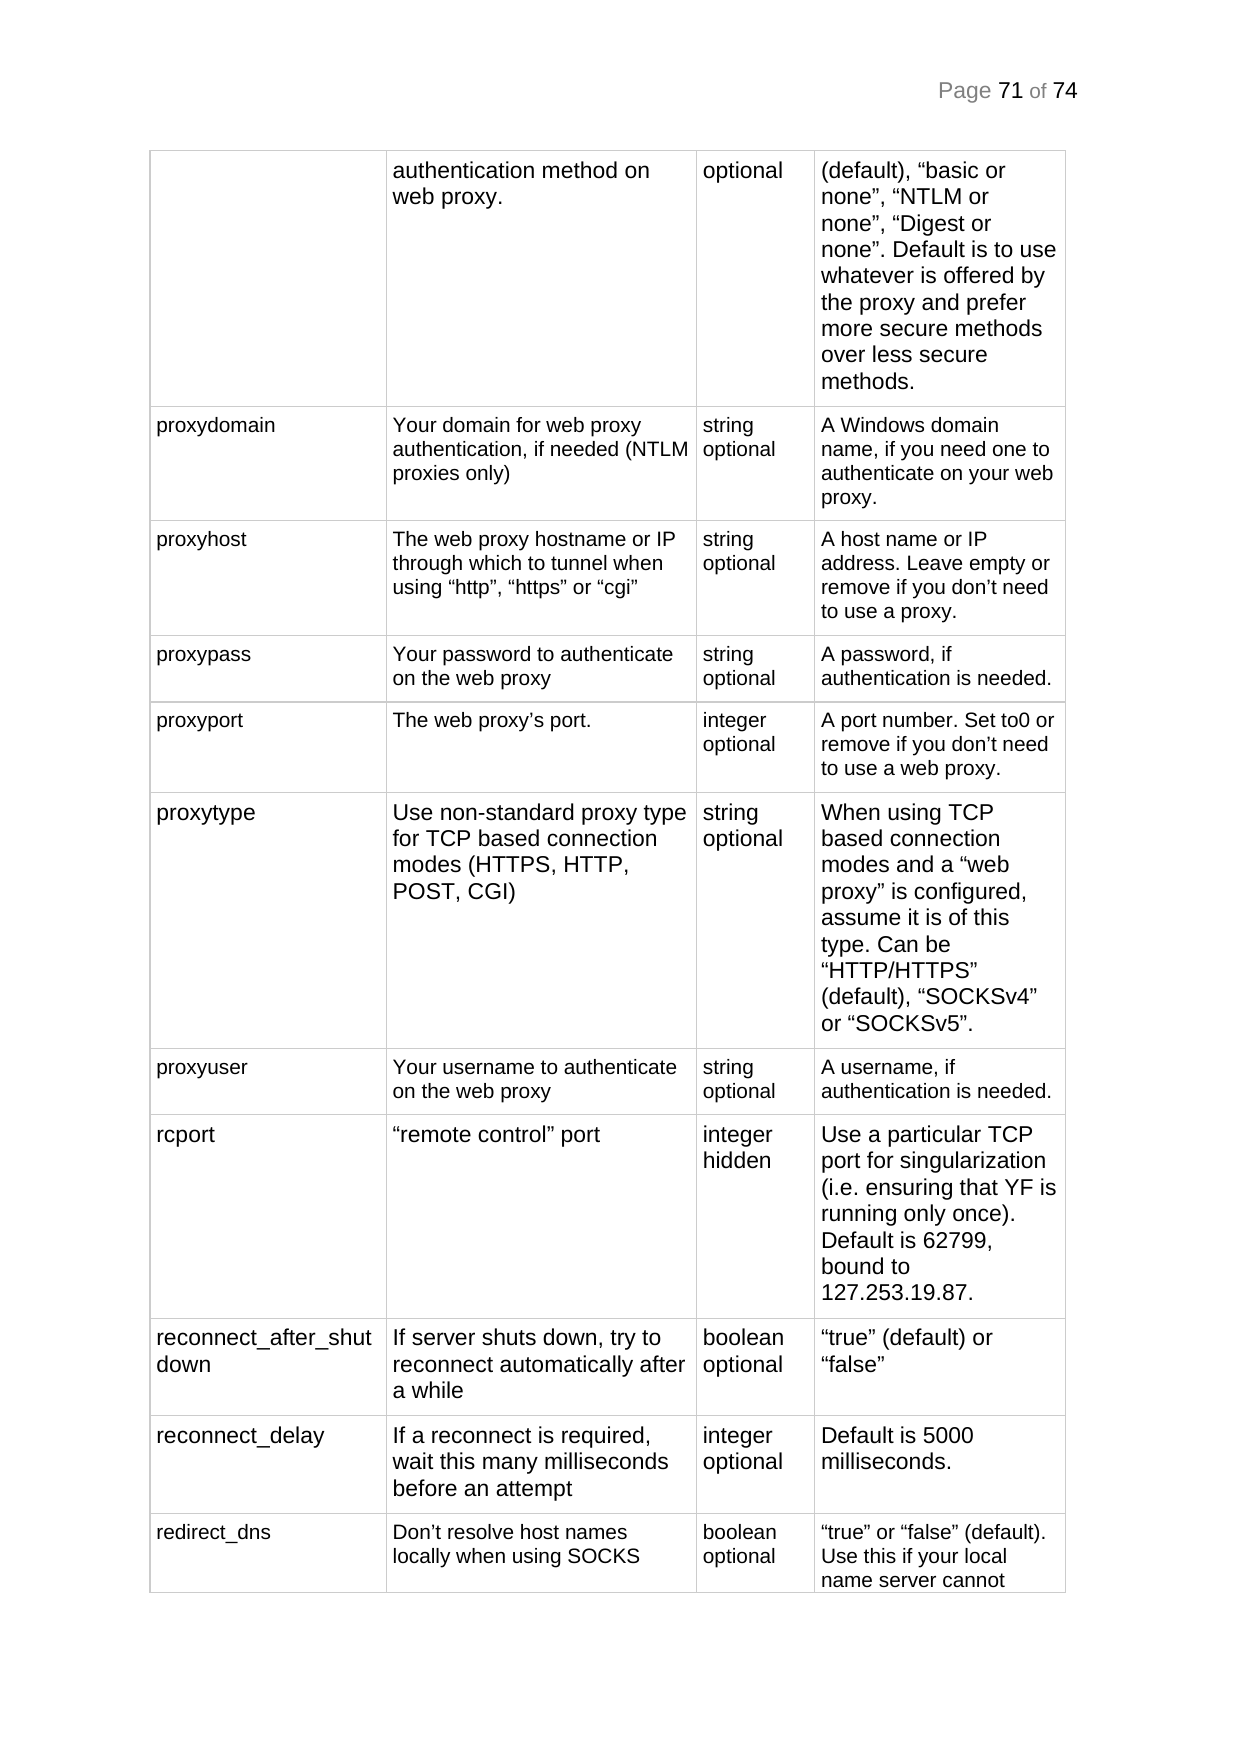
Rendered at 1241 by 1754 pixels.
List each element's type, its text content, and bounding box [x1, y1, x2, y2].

table_cell boolean optional [697, 1319, 814, 1415]
table_cell (default), “basic or none”, “NTLM or none”, “Digest or none”. Default is to use whatever is offered by the proxy and prefer more secure methods over less secure methods. [815, 151, 1065, 406]
table_cell A Windows domain name, if you need one to authenticate on your web proxy. [815, 407, 1065, 520]
table_cell reconnect_after_shutdown [151, 1319, 386, 1415]
table_cell “true” or “false” (default). Use this if your local name server cannot [815, 1514, 1065, 1592]
table_cell integer optional [697, 1416, 814, 1513]
table_cell reconnect_delay [151, 1416, 386, 1513]
table_cell When using TCP based connection modes and a “web proxy” is configured, assume it is of this type. Can be “HTTP/HTTPS” (default), “SOCKSv4” or “SOCKSv5”. [815, 793, 1065, 1048]
table_cell Your password to authenticate on the web proxy [387, 636, 696, 701]
table_cell string optional [697, 793, 814, 1048]
table_cell “true” (default) or “false” [815, 1319, 1065, 1415]
table_cell A username, if authentication is needed. [815, 1049, 1065, 1114]
table_cell redirect_dns [151, 1514, 386, 1592]
table_cell string optional [697, 521, 814, 635]
table_cell Default is 5000 milliseconds. [815, 1416, 1065, 1513]
table_cell proxyuser [151, 1049, 386, 1114]
table_cell The web proxy’s port. [387, 703, 696, 792]
table_cell The web proxy hostname or IP through which to tunnel when using “http”, “https” or “cgi” [387, 521, 696, 635]
table_cell string optional [697, 407, 814, 520]
table_cell [151, 151, 386, 406]
table_cell rcport [151, 1115, 386, 1317]
table_cell If a reconnect is required, wait this many milliseconds before an attempt [387, 1416, 696, 1513]
table_cell integer hidden [697, 1115, 814, 1317]
table_cell proxydomain [151, 407, 386, 520]
table_cell proxyport [151, 703, 386, 792]
table_cell Your domain for web proxy authentication, if needed (NTLM proxies only) [387, 407, 696, 520]
table_cell string optional [697, 636, 814, 701]
table_cell integer optional [697, 703, 814, 792]
table_cell Use a particular TCP port for singularization (i.e. ensuring that YF is running only once). Default is 62799, bound to 127.253.19.87. [815, 1115, 1065, 1317]
table_cell boolean optional [697, 1514, 814, 1592]
table_cell “remote control” port [387, 1115, 696, 1317]
table_cell string optional [697, 1049, 814, 1114]
table_cell Don’t resolve host names locally when using SOCKS [387, 1514, 696, 1592]
table_cell A password, if authentication is needed. [815, 636, 1065, 701]
table_cell Your username to authenticate on the web proxy [387, 1049, 696, 1114]
table_cell proxypass [151, 636, 386, 701]
table_cell optional [697, 151, 814, 406]
table_cell A host name or IP address. Leave empty or remove if you don’t need to use a proxy. [815, 521, 1065, 635]
table_cell Use non-standard proxy type for TCP based connection modes (HTTPS, HTTP, POST, CGI) [387, 793, 696, 1048]
table_cell authentication method on web proxy. [387, 151, 696, 406]
table_cell If server shuts down, try to reconnect automatically after a while [387, 1319, 696, 1415]
table_cell proxytype [151, 793, 386, 1048]
table_cell proxyhost [151, 521, 386, 635]
table_cell A port number. Set to0 or remove if you don’t need to use a web proxy. [815, 703, 1065, 792]
